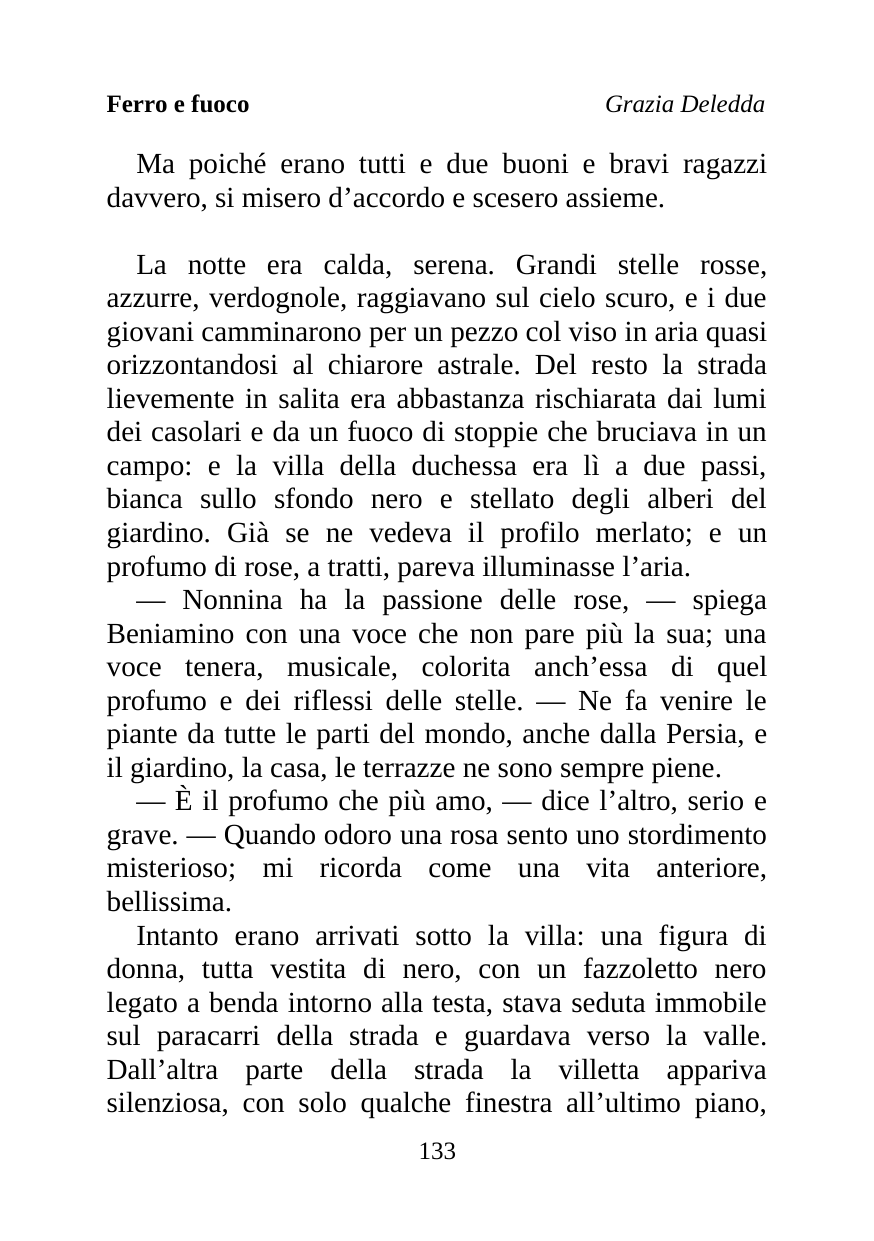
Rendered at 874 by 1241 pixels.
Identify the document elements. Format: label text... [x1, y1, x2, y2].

text Intanto erano arrivati sotto la villa: una figura di donna, tutta vestita di nero, con un fazzoletto nero legato a benda intorno alla testa, stava seduta immobile sul paracarri della strada e guardava verso la valle. Dall’altra parte della strada la villetta appariva silenziosa, con solo qualche finestra all’ultimo piano, [106, 918, 768, 1119]
text — È il profumo che più amo, — dice l’altro, serio e grave. — Quando odoro una rosa sento uno stordimento misterioso; mi ricorda come una vita anteriore, bellissima. [106, 783, 768, 918]
text Ma poiché erano tutti e due buoni e bravi ragazzi davvero, si misero d’accordo e scesero assieme. [106, 146, 768, 213]
text La notte era calda, serena. Grandi stelle rosse, azzurre, verdognole, raggiavano sul cielo scuro, e i due giovani camminarono per un pezzo col viso in aria quasi orizzontandosi al chiarore astrale. Del resto la strada lievemente in salita era abbastanza rischiarata dai lumi dei casolari e da un fuoco di stoppie che bruciava in un campo: e la villa della duchessa era lì a due passi, bianca sullo sfondo nero e stellato degli alberi del giardino. Già se ne vedeva il profilo merlato; e un profumo di rose, a tratti, pareva illuminasse l’aria. [106, 247, 768, 582]
text — Nonnina ha la passione delle rose, — spiega Beniamino con una voce che non pare più la sua; una voce tenera, musicale, colorita anch’essa di quel profumo e dei riflessi delle stelle. — Ne fa venire le piante da tutte le parti del mondo, anche dalla Persia, e il giardino, la casa, le terrazze ne sono sempre piene. [106, 582, 768, 783]
